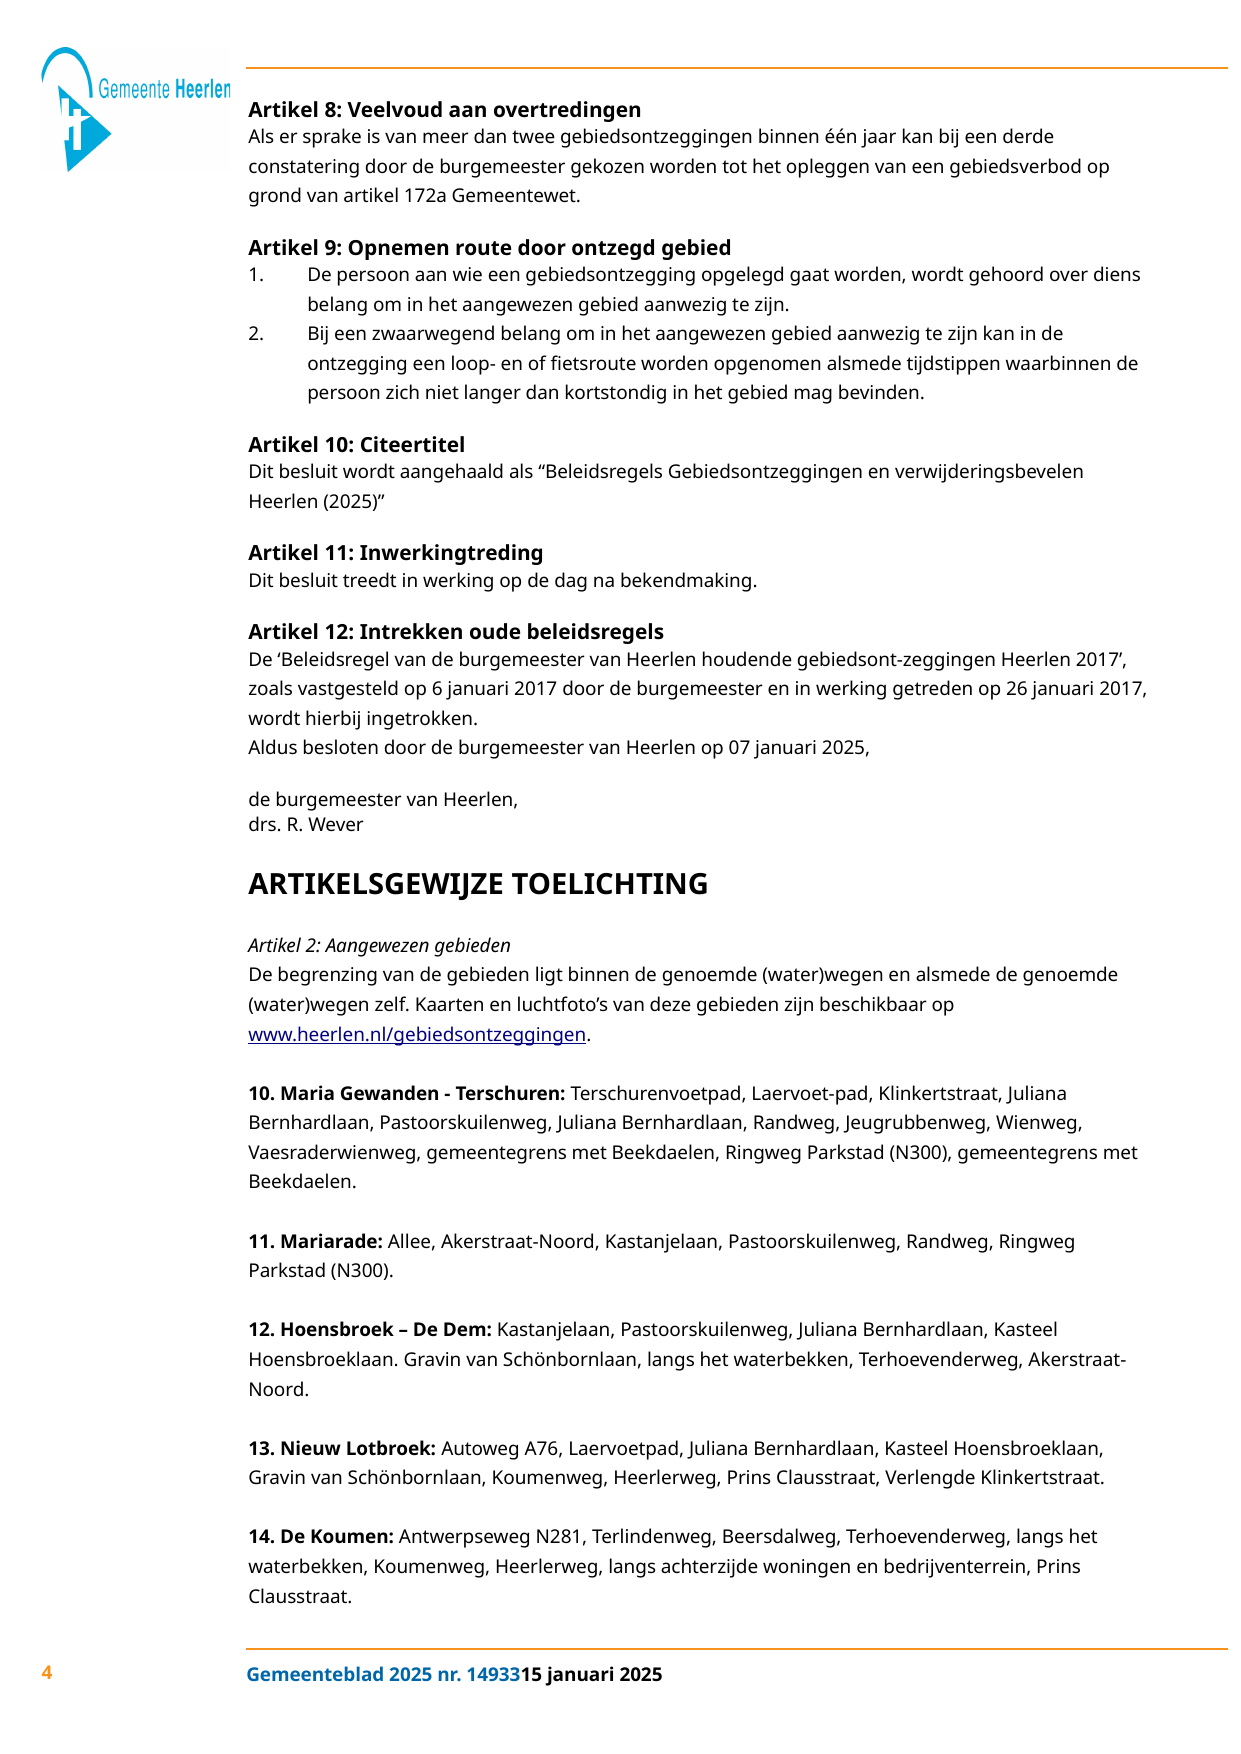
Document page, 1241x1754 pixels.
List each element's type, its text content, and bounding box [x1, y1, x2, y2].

text Artikel 12: Intrekken oude beleidsregels [248, 617, 1152, 646]
picture [41, 47, 231, 172]
text De ‘Beleidsregel van de burgemeester van Heerlen houdende gebiedsont-zeggingen Heerlen 2017’, zoals vastgesteld op 6 januari 2017 door de burgemeester en in werking getreden op 26 januari 2017, wordt hierbij ingetrokken. [248, 646, 1152, 731]
text Artikel 2: Aangewezen gebieden [248, 932, 1152, 958]
text Artikel 10: Citeertitel [248, 430, 1152, 458]
text Als er sprake is van meer dan twee gebiedsontzeggingen binnen één jaar kan bij een derde constatering door de burgemeester gekozen worden tot het opleggen van een gebiedsverbod op grond van artikel 172a Gemeentewet. [248, 123, 1152, 208]
text 10. Maria Gewanden - Terschuren: Terschurenvoetpad, Laervoet-pad, Klinkertstraat, Juliana Bernhardlaan, Pastoorskuilenweg, Juliana Bernhardlaan, Randweg, Jeugrubbenweg, Wienweg, Vaesraderwienweg, gemeentegrens met Beekdaelen, Ringweg Parkstad (N300), gemeentegrens met Beekdaelen. [248, 1080, 1152, 1194]
text Artikel 8: Veelvoud aan overtredingen [248, 95, 1152, 123]
text drs. R. Wever [248, 812, 1152, 837]
text ARTIKELSGEWIJZE TOELICHTING [248, 863, 1152, 903]
text 12. Hoensbroek – De Dem: Kastanjelaan, Pastoorskuilenweg, Juliana Bernhardlaan, Kasteel Hoensbroeklaan. Gravin van Schönbornlaan, langs het waterbekken, Terhoevenderweg, Akerstraat-Noord. [248, 1317, 1152, 1401]
text Artikel 9: Opnemen route door ontzegd gebied [248, 233, 1152, 261]
text Aldus besloten door de burgemeester van Heerlen op 07 januari 2025, [248, 734, 1152, 760]
list De persoon aan wie een gebiedsontzegging opgelegd gaat worden, wordt gehoord over diens belang om in het aangewezen gebied aanwezig te zijn. [248, 261, 1152, 317]
text de burgemeester van Heerlen, [248, 786, 1152, 812]
picture [41, 47, 59, 70]
text 11. Mariarade: Allee, Akerstraat-Noord, Kastanjelaan, Pastoorskuilenweg, Randweg, Ringweg Parkstad (N300). [248, 1228, 1152, 1283]
text 14. De Koumen: Antwerpseweg N281, Terlindenweg, Beersdalweg, Terhoevenderweg, langs het waterbekken, Koumenweg, Heerlerweg, langs achterzijde woningen en bedrijventerrein, Prins Clausstraat. [248, 1524, 1152, 1608]
text De begrenzing van de gebieden ligt binnen de genoemde (water)wegen en alsmede de genoemde (water)wegen zelf. Kaarten en luchtfoto’s van deze gebieden zijn beschikbaar op www.heerlen.nl/gebiedsontzeggingen. [248, 962, 1152, 1046]
text Artikel 11: Inwerkingtreding [248, 538, 1152, 567]
text 13. Nieuw Lotbroek: Autoweg A76, Laervoetpad, Juliana Bernhardlaan, Kasteel Hoensbroeklaan, Gravin van Schönbornlaan, Koumenweg, Heerlerweg, Prins Clausstraat, Verlengde Klinkertstraat. [248, 1435, 1152, 1490]
list Bij een zwaarwegend belang om in het aangewezen gebied aanwezig te zijn kan in de ontzegging een loop- en of fietsroute worden opgenomen alsmede tijdstippen waarbinnen de persoon zich niet langer dan kortstondig in het gebied mag bevinden. [248, 320, 1152, 405]
text Dit besluit treedt in werking op de dag na bekendmaking. [248, 567, 1152, 593]
text Dit besluit wordt aangehaald als “Beleidsregels Gebiedsontzeggingen en verwijderingsbevelen Heerlen (2025)” [248, 458, 1152, 514]
